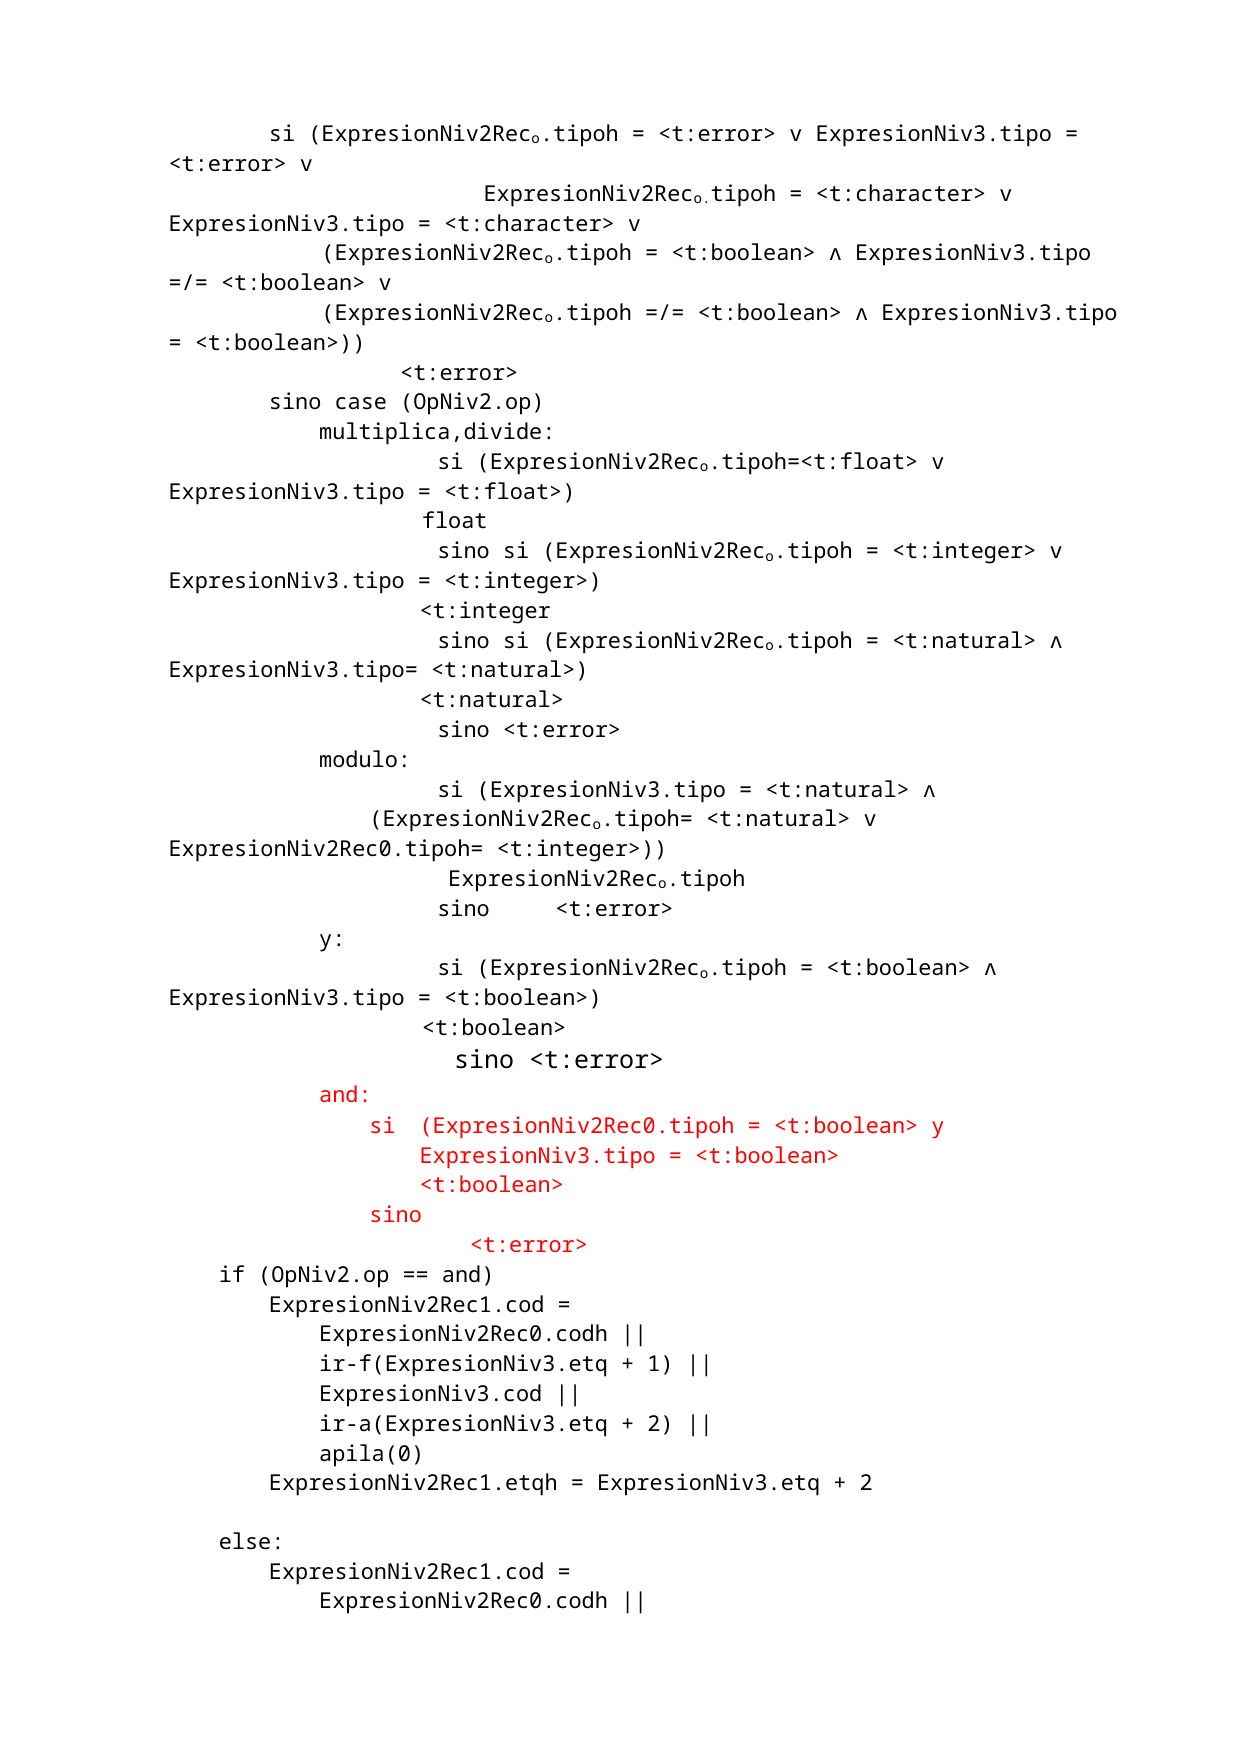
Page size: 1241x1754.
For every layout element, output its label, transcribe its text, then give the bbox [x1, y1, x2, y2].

text modulo: [168, 744, 1122, 773]
text apila(0) [168, 1437, 1122, 1467]
text <t:boolean> [168, 1012, 1122, 1042]
text and: [168, 1076, 1122, 1110]
text else: [168, 1526, 1122, 1556]
text (ExpresionNiv2Reco.tipoh= <t:natural> v ExpresionNiv2Rec0.tipoh= <t:integer>)) [168, 803, 1122, 863]
text ExpresionNiv2Reco.tipoh [168, 863, 1122, 893]
text si (ExpresionNiv2Rec0.tipoh = <t:boolean> y [118, 1110, 1122, 1139]
text ir-f(ExpresionNiv3.etq + 1) || [168, 1348, 1122, 1378]
text sino <t:error> [168, 714, 1122, 744]
text ExpresionNiv2Rec1.cod = [168, 1556, 1122, 1585]
text si (ExpresionNiv2Reco.tipoh = <t:error> v ExpresionNiv3.tipo = <t:error> v [168, 118, 1122, 178]
text (ExpresionNiv2Reco.tipoh = <t:boolean> ᴧ ExpresionNiv3.tipo =/= <t:boolean> v [168, 237, 1122, 297]
text sino si (ExpresionNiv2Reco.tipoh = <t:natural> ᴧ ExpresionNiv3.tipo= <t:natural>) [168, 624, 1122, 684]
text <t:natural> [168, 684, 1122, 714]
text float [168, 505, 1122, 535]
text ExpresionNiv2Rec0.codh || [168, 1318, 1122, 1348]
text (ExpresionNiv2Reco.tipoh =/= <t:boolean> ᴧ ExpresionNiv3.tipo = <t:boolean>)) [168, 297, 1122, 356]
text ExpresionNiv2Rec1.etqh = ExpresionNiv3.etq + 2 [168, 1467, 1122, 1497]
text sino si (ExpresionNiv2Reco.tipoh = <t:integer> v ExpresionNiv3.tipo = <t:integer>) [168, 535, 1122, 595]
text sino <t:error> [168, 893, 1122, 922]
text ExpresionNiv2Reco.tipoh = <t:character> v ExpresionNiv3.tipo = <t:character> v [168, 178, 1122, 237]
text if (OpNiv2.op == and) [168, 1259, 1122, 1288]
text <t:error> [168, 356, 1122, 386]
text <t:integer [168, 595, 1122, 624]
text ExpresionNiv2Rec1.cod = [168, 1288, 1122, 1318]
text si (ExpresionNiv2Reco.tipoh=<t:float> v ExpresionNiv3.tipo = <t:float>) [168, 446, 1122, 505]
text sino case (OpNiv2.op) [168, 386, 1122, 416]
text si (ExpresionNiv2Reco.tipoh = <t:boolean> ᴧ ExpresionNiv3.tipo = <t:boolean>) [168, 952, 1122, 1012]
text y: [168, 922, 1122, 952]
text sino <t:error> [168, 1042, 1122, 1076]
text ExpresionNiv2Rec0.codh || [168, 1585, 1122, 1615]
text multiplica,divide: [168, 416, 1122, 446]
text si (ExpresionNiv3.tipo = <t:natural> ᴧ [168, 773, 1122, 803]
text ExpresionNiv3.tipo = <t:boolean> [118, 1139, 1122, 1169]
text ir-a(ExpresionNiv3.etq + 2) || [168, 1408, 1122, 1437]
text <t:error> [168, 1229, 1122, 1259]
text <t:boolean> [118, 1169, 1122, 1199]
text sino [118, 1199, 1122, 1229]
text ExpresionNiv3.cod || [168, 1378, 1122, 1408]
